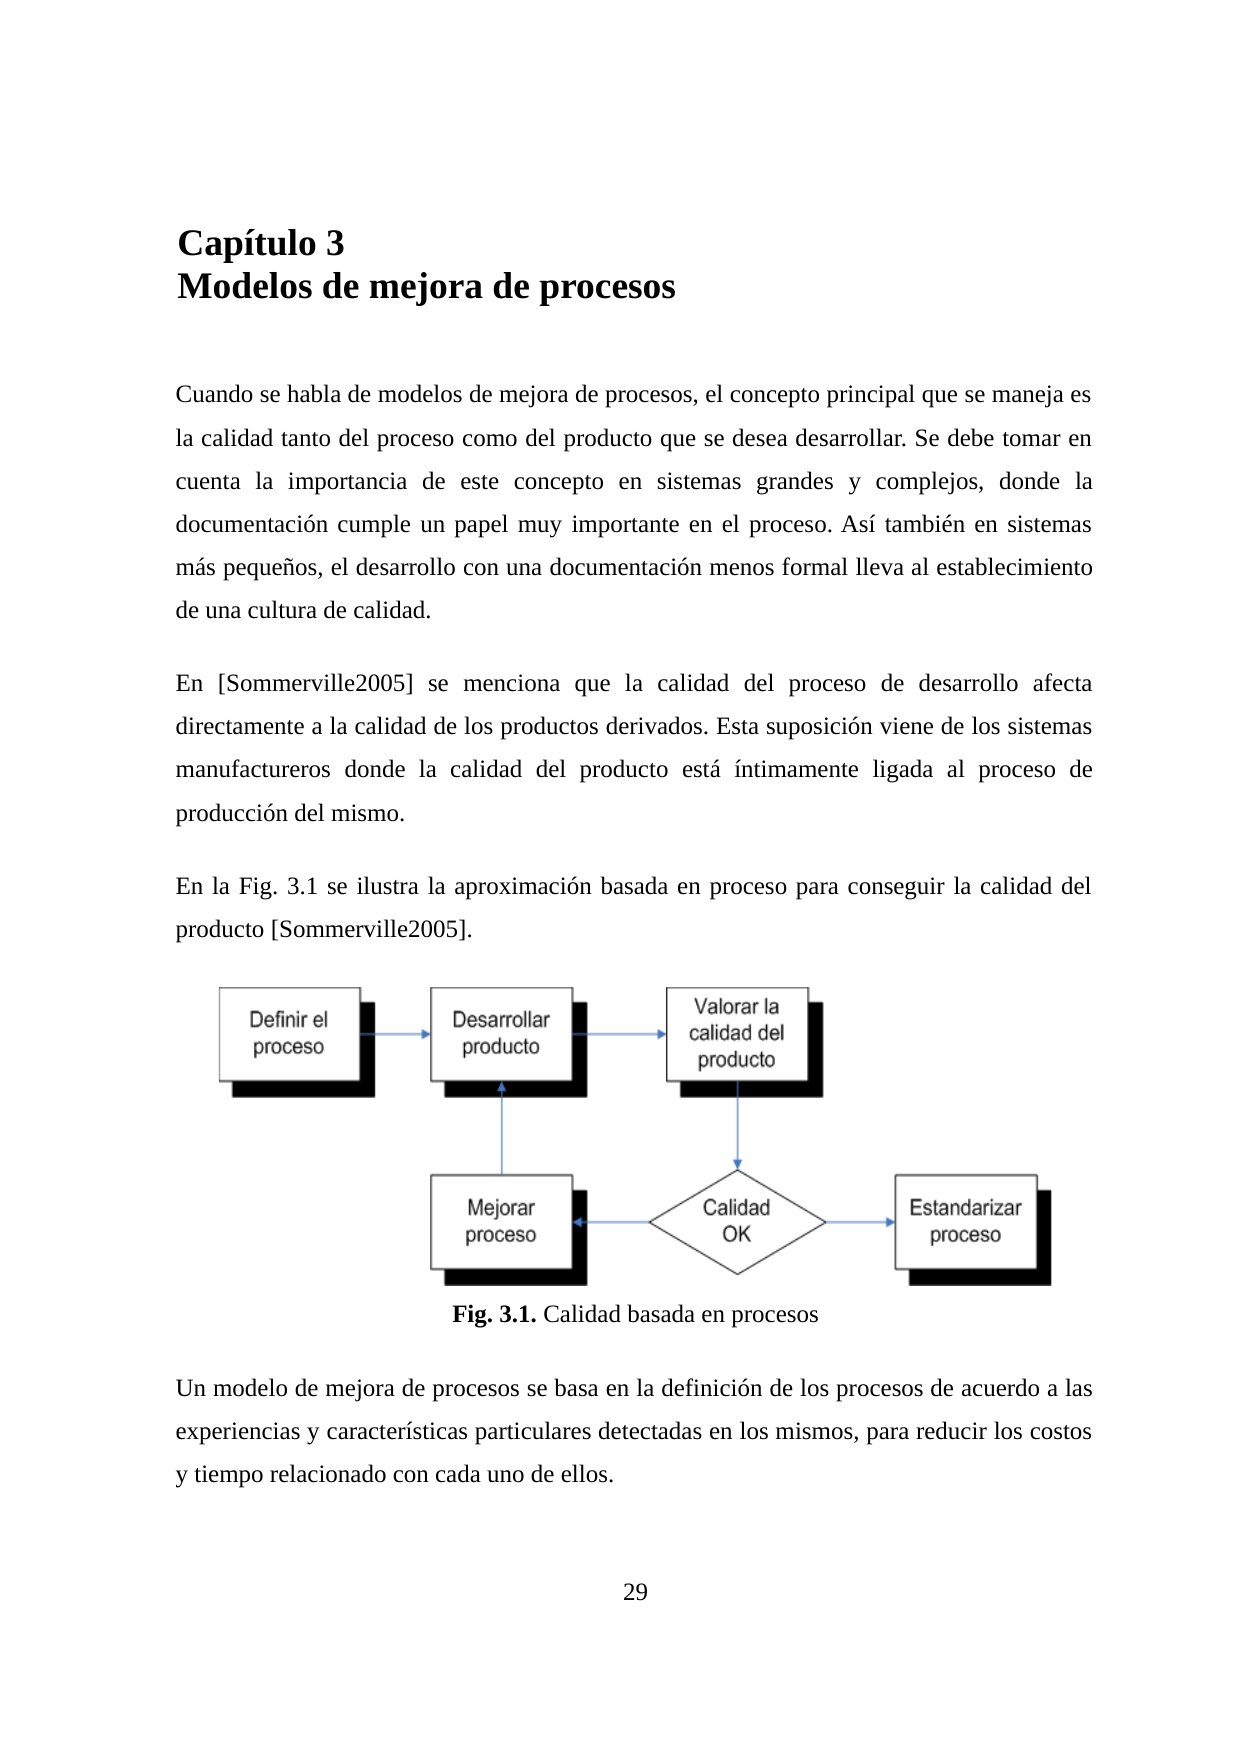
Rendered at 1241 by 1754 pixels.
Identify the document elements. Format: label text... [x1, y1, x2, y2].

title Modelos de mejora de procesos [177, 263, 1093, 306]
text En la Fig. 3.1 se ilustra la aproximación basada en proceso para conseguir la calidad del producto [Sommerville2005]. [175, 871, 1093, 943]
picture [218, 987, 1052, 1286]
text En [Sommerville2005] se menciona que la calidad del proceso de desarrollo afecta directamente a la calidad de los productos derivados. Esta suposición viene de los sistemas manufactureros donde la calidad del producto está íntimamente ligada al proceso de producción del mismo. [175, 668, 1093, 826]
text Cuando se habla de modelos de mejora de procesos, el concepto principal que se maneja es la calidad tanto del proceso como del producto que se desea desarrollar. Se debe tomar en cuenta la importancia de este concepto en sistemas grandes y complejos, donde la documentación cumple un papel muy importante en el proceso. Así también en sistemas más pequeños, el desarrollo con una documentación menos formal lleva al establecimiento de una cultura de calidad. [175, 379, 1093, 624]
text Fig. 3.1. Calidad basada en procesos [175, 1286, 1093, 1328]
list Un modelo de mejora de procesos se basa en la definición de los procesos de acuerdo a las experiencias y características particulares detectadas en los mismos, para reducir los costos y tiempo relacionado con cada uno de ellos. [175, 1373, 1093, 1488]
title Capítulo 3 [177, 220, 1093, 263]
